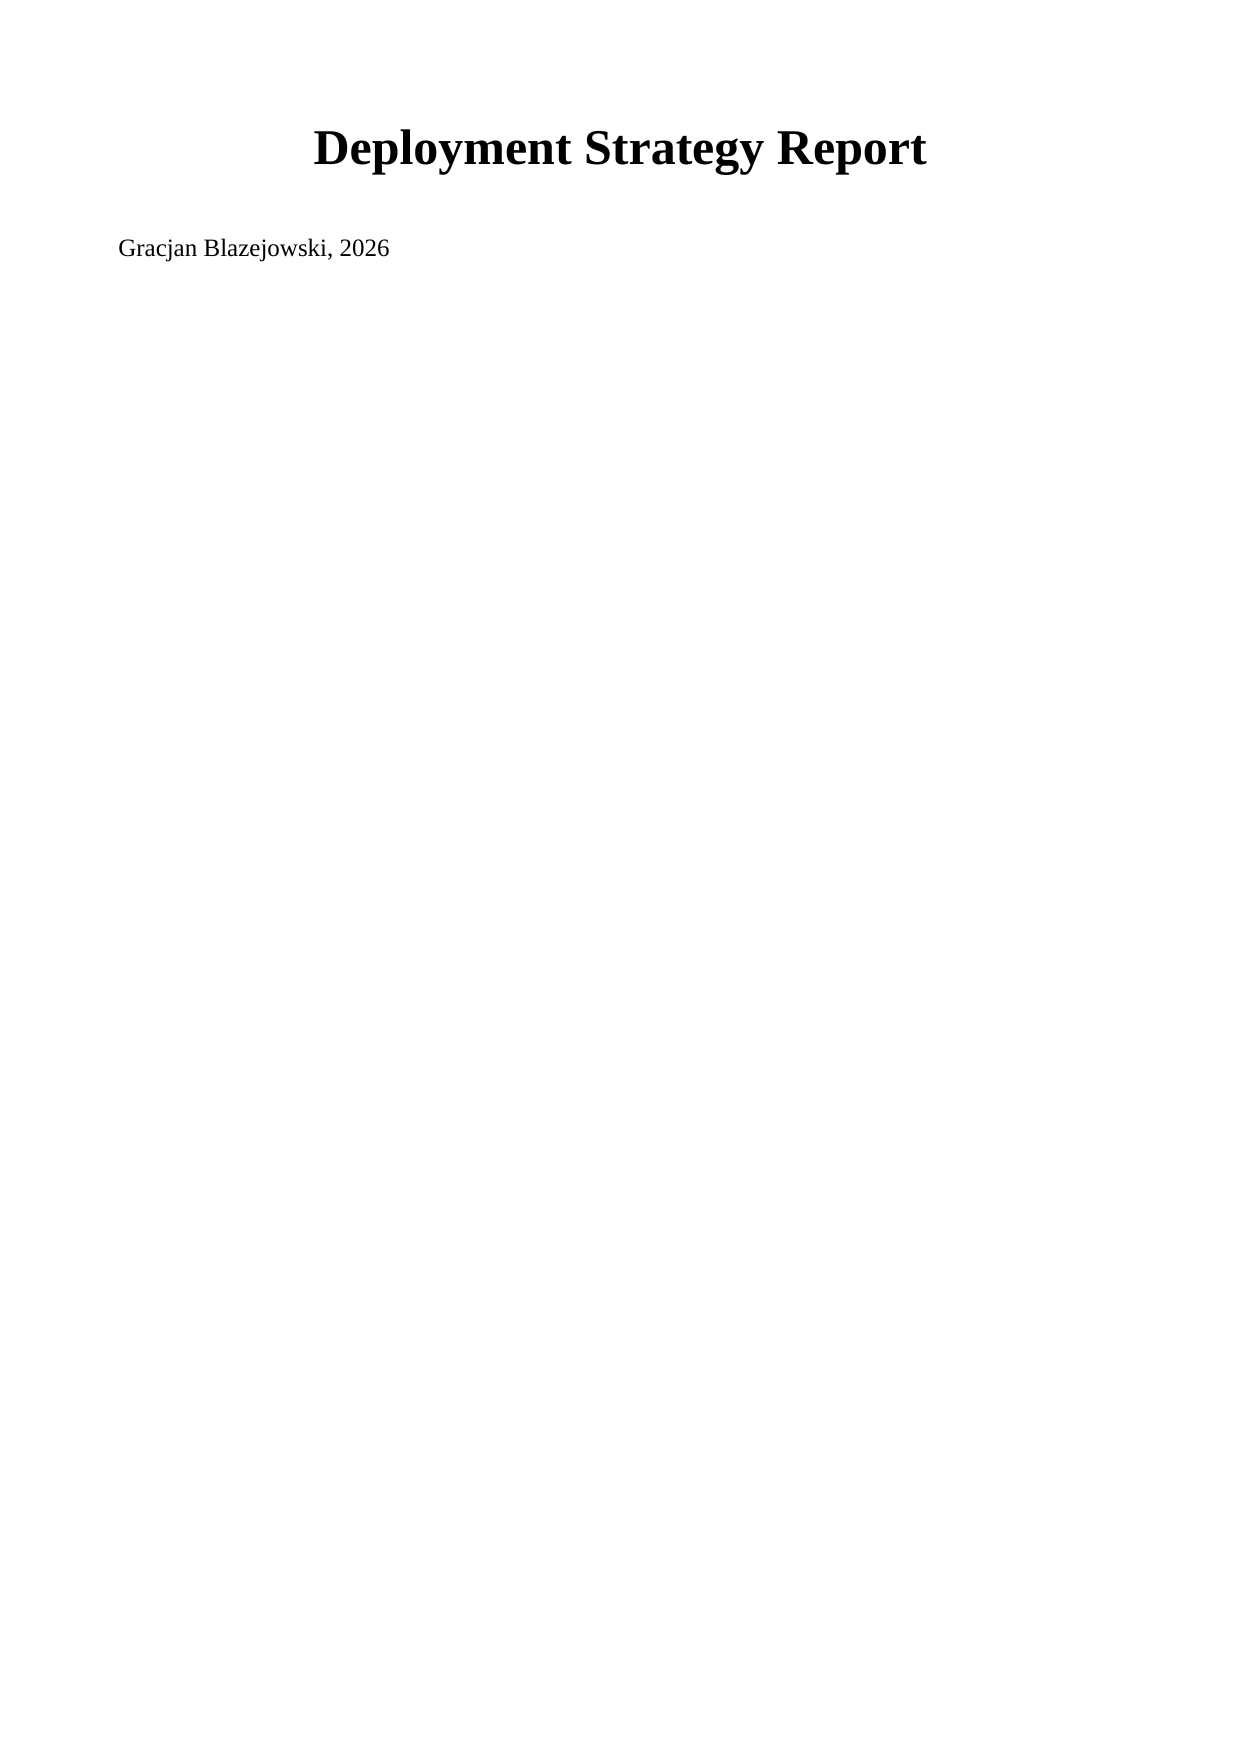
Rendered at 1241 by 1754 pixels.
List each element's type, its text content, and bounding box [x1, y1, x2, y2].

text Deployment Strategy Report [118, 118, 1122, 176]
text Gracjan Blazejowski, 2026 [118, 233, 1122, 262]
